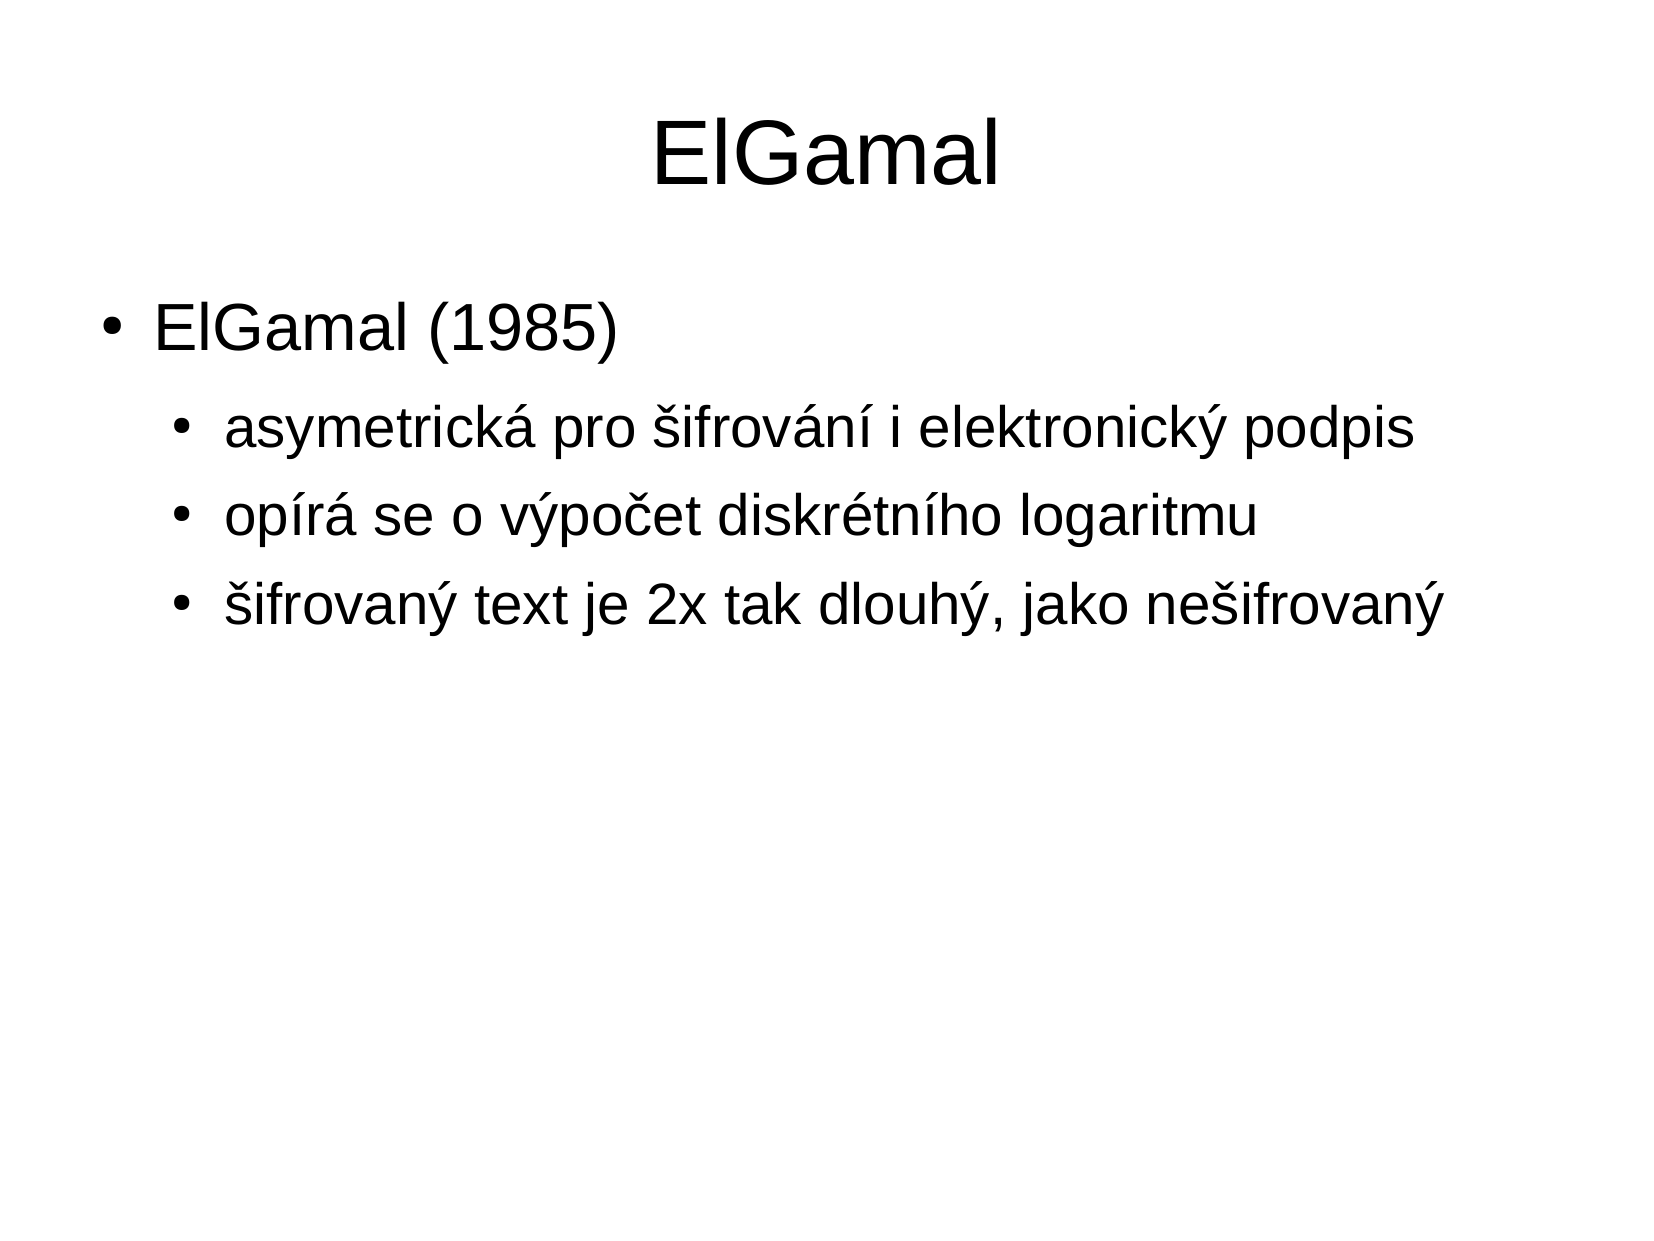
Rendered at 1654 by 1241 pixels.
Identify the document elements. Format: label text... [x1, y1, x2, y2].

title ElGamal [82, 49, 1571, 257]
list ElGamal (1985) asymetrická pro šifrování i elektronický podpis opírá se o výpočet diskrétního logaritmu šifrovaný text je 2x tak dlouhý, jako nešifrovaný [82, 290, 1571, 1010]
